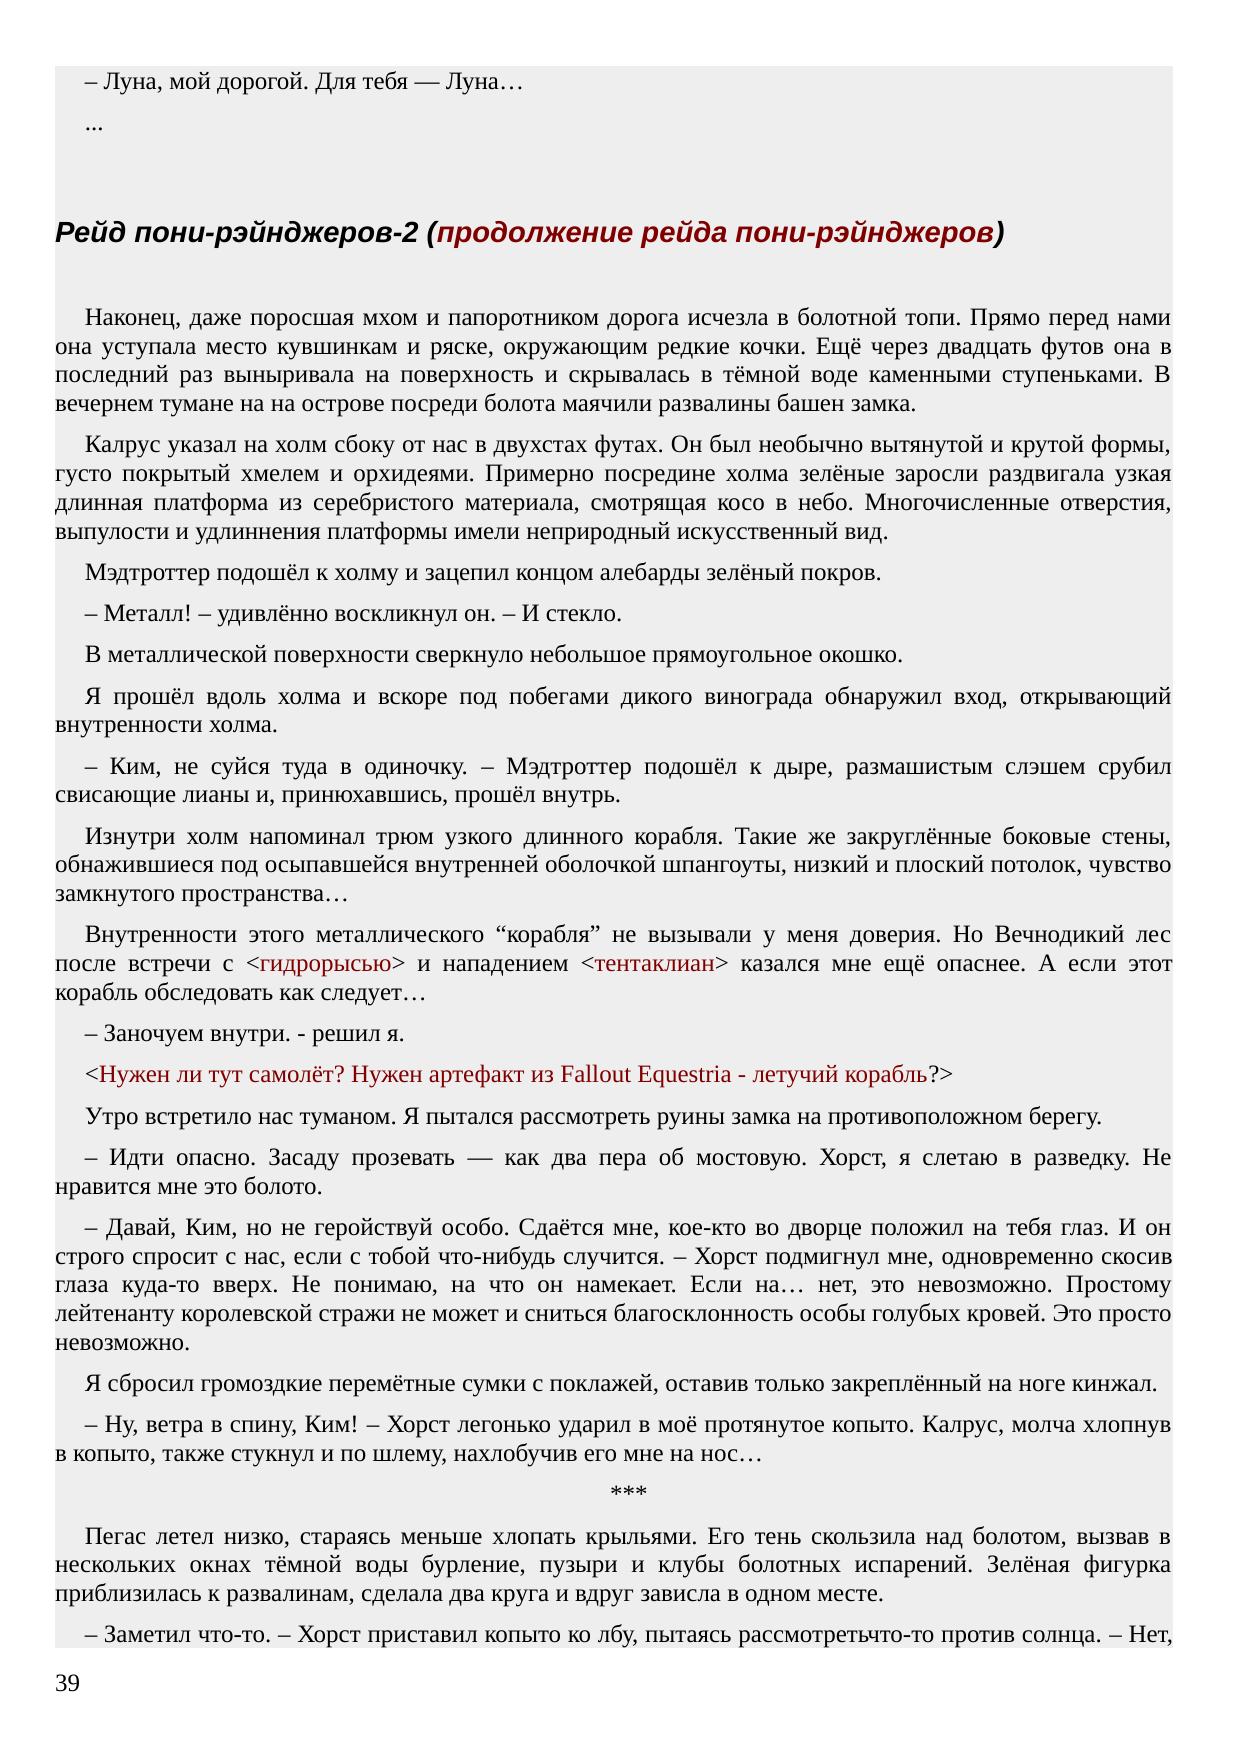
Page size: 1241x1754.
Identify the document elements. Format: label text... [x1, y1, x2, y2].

text *** [55, 1479, 1173, 1508]
text Утро встретило нас туманом. Я пытался рассмотреть руины замка на противоположном берегу. [55, 1101, 1173, 1129]
text В металлической поверхности сверкнуло небольшое прямоугольное окошко. [55, 639, 1173, 668]
text – Давай, Ким, но не геройствуй особо. Сдаётся мне, кое-кто во дворце положил на тебя глаз. И он строго спросит с нас, если с тобой что-нибудь случится. – Хорст подмигнул мне, одновременно скосив глаза куда-то вверх. Не понимаю, на что он намекает. Если на… нет, это невозможно. Простому лейтенанту королевской стражи не может и сниться благосклонность особы голубых кровей. Это просто невозможно. [55, 1212, 1173, 1356]
text Я сбросил громоздкие перемётные сумки с поклажей, оставив только закреплённый на ноге кинжал. [55, 1368, 1173, 1397]
text Наконец, даже поросшая мхом и папоротником дорога исчезла в болотной топи. Прямо перед нами она уступала место кувшинкам и ряске, окружающим редкие кочки. Ещё через двадцать футов она в последний раз выныривала на поверхность и скрывалась в тёмной воде каменными ступеньками. В вечернем тумане на на острове посреди болота маячили развалины башен замка. [55, 302, 1173, 417]
text – Заметил что-то. – Хорст приставил копыто ко лбу, пытаясь рассмотретьчто-то против солнца. – Нет, [55, 1619, 1173, 1648]
text Внутренности этого металлического “корабля” не вызывали у меня доверия. Но Вечнодикий лес после встречи с <гидрорысью> и нападением <тентаклиан> казался мне ещё опаснее. А если этот корабль обследовать как следует… [55, 919, 1173, 1006]
text ... [55, 107, 1173, 136]
text – Луна, мой дорогой. Для тебя — Луна… [55, 66, 1173, 95]
text <Нужен ли тут самолёт? Нужен артефакт из Fallout Equestria - летучий корабль?> [55, 1059, 1173, 1088]
text – Ким, не суйся туда в одиночку. – Мэдтроттер подошёл к дыре, размашистым слэшем срубил свисающие лианы и, принюхавшись, прошёл внутрь. [55, 751, 1173, 808]
text Калрус указал на холм сбоку от нас в двухстах футах. Он был необычно вытянутой и крутой формы, густо покрытый хмелем и орхидеями. Примерно посредине холма зелёные заросли раздвигала узкая длинная платформа из серебристого материала, смотрящая косо в небо. Многочисленные отверстия, выпулости и удлиннения платформы имели неприродный искусственный вид. [55, 429, 1173, 544]
text – Металл! – удивлённо воскликнул он. – И стекло. [55, 598, 1173, 627]
subtitle Рейд пони-рэйнджеров-2 (продолжение рейда пони-рэйнджеров) [55, 215, 1173, 248]
text – Идти опасно. Засаду прозевать — как два пера об мостовую. Хорст, я слетаю в разведку. Не нравится мне это болото. [55, 1142, 1173, 1199]
text Мэдтроттер подошёл к холму и зацепил концом алебарды зелёный покров. [55, 557, 1173, 586]
text Изнутри холм напоминал трюм узкого длинного корабля. Такие же закруглённые боковые стены, обнажившиеся под осыпавшейся внутренней оболочкой шпангоуты, низкий и плоский потолок, чувство замкнутого пространства… [55, 821, 1173, 907]
text – Заночуем внутри. - решил я. [55, 1018, 1173, 1047]
text – Ну, ветра в спину, Ким! – Хорст легонько ударил в моё протянутое копыто. Калрус, молча хлопнув в копыто, также стукнул и по шлему, нахлобучив его мне на нос… [55, 1409, 1173, 1467]
text Пегас летел низко, стараясь меньше хлопать крыльями. Его тень скользила над болотом, вызвав в нескольких окнах тёмной воды бурление, пузыри и клубы болотных испарений. Зелёная фигурка приблизилась к развалинам, сделала два круга и вдруг зависла в одном месте. [55, 1521, 1173, 1607]
text Я прошёл вдоль холма и вскоре под побегами дикого винограда обнаружил вход, открывающий внутренности холма. [55, 681, 1173, 738]
